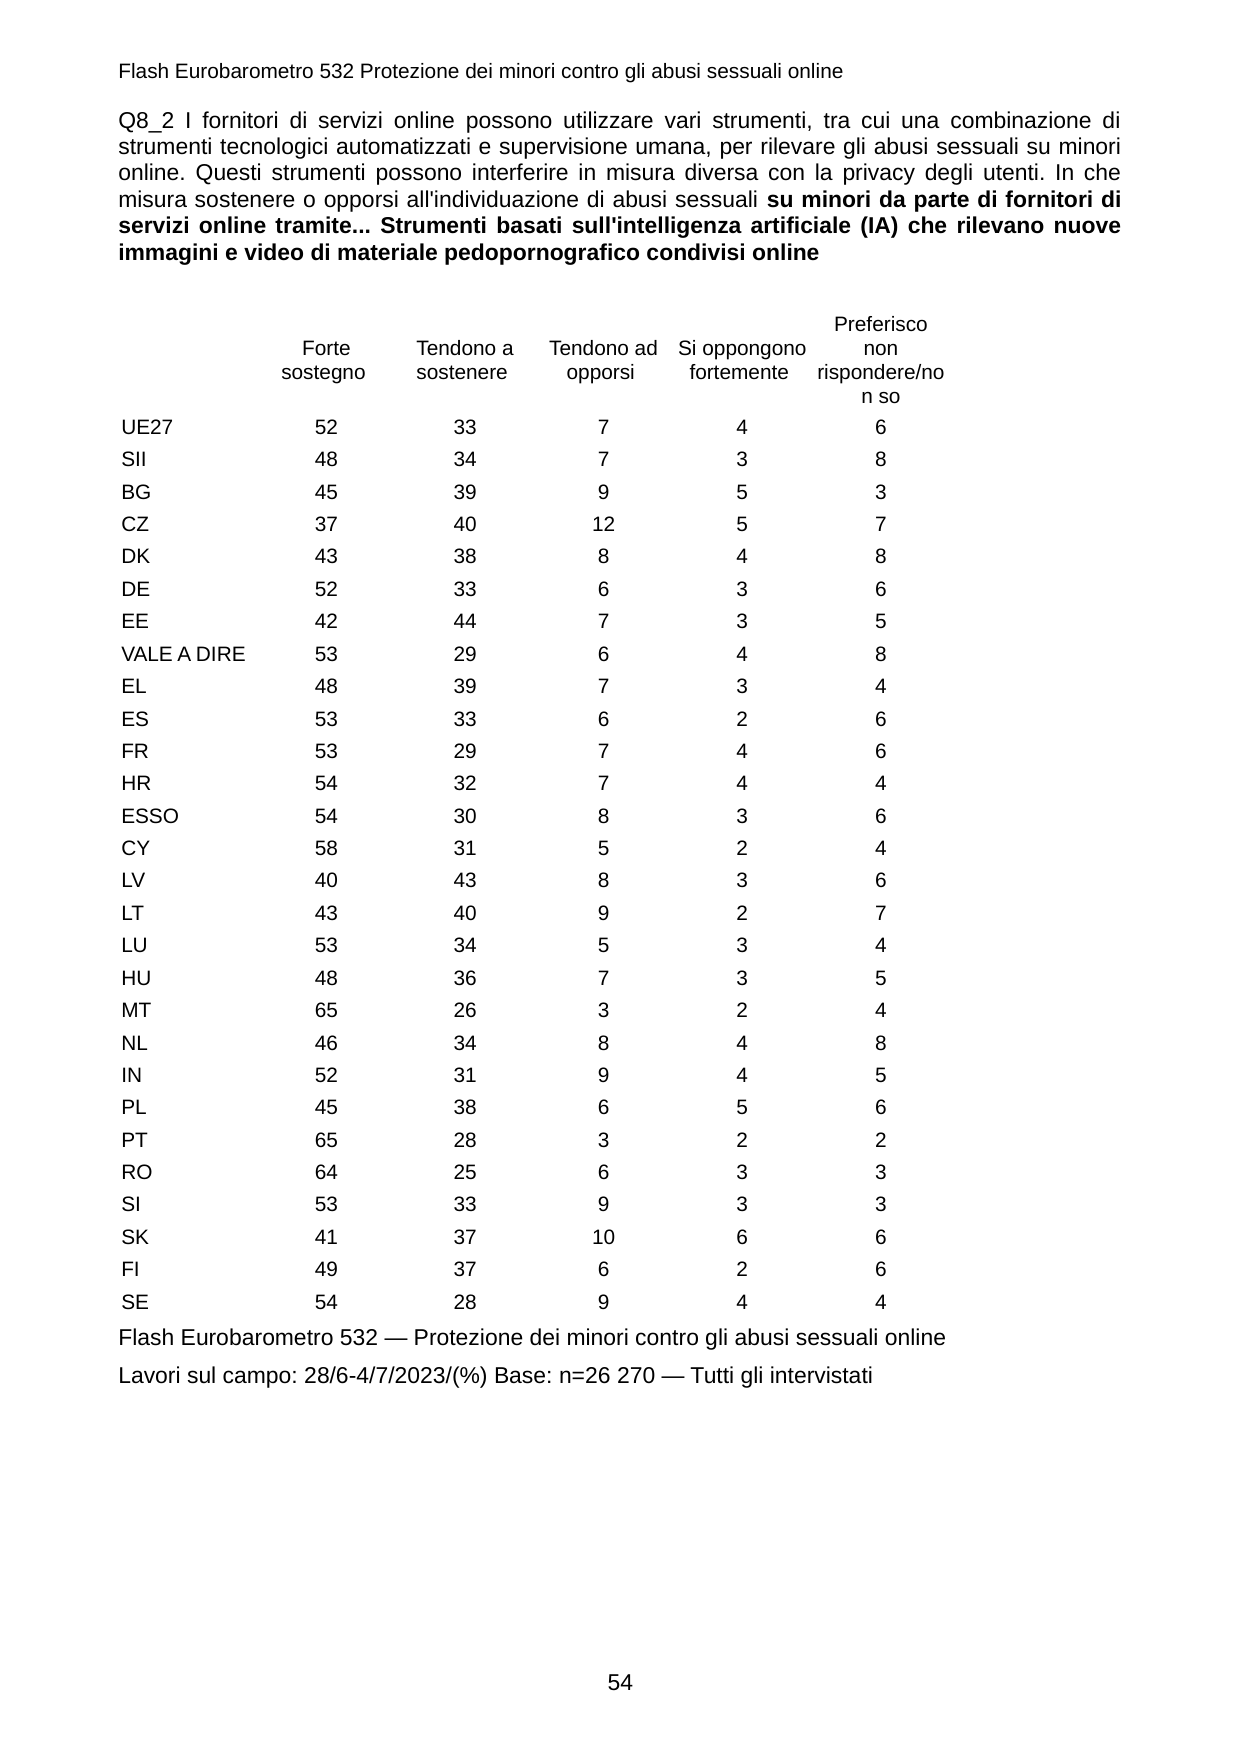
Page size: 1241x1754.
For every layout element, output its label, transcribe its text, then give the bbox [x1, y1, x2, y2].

table_cell 43 [395, 864, 534, 897]
table_cell 4 [811, 832, 950, 864]
table_header [118, 309, 257, 411]
table_cell 4 [673, 1026, 811, 1058]
table_cell 7 [534, 443, 673, 475]
table_cell 2 [673, 1123, 811, 1156]
table_cell 65 [257, 994, 395, 1026]
table_cell 3 [673, 573, 811, 605]
table_cell 42 [257, 605, 395, 637]
table_cell 37 [395, 1221, 534, 1253]
table_cell 53 [257, 929, 395, 961]
table_cell 34 [395, 1026, 534, 1058]
table_cell 3 [673, 605, 811, 637]
table_cell 26 [395, 994, 534, 1026]
table_cell 37 [257, 508, 395, 540]
table_cell SII [118, 443, 257, 475]
table_cell 3 [673, 443, 811, 475]
table_cell 40 [395, 508, 534, 540]
table_cell CZ [118, 508, 257, 540]
table_cell 44 [395, 605, 534, 637]
table_cell 49 [257, 1253, 395, 1285]
table_cell 5 [673, 508, 811, 540]
table_cell 6 [811, 799, 950, 832]
table_cell 3 [811, 475, 950, 508]
table_cell 5 [811, 605, 950, 637]
table_cell 3 [673, 799, 811, 832]
table_cell 38 [395, 1091, 534, 1123]
table_cell 7 [534, 735, 673, 767]
table_cell FR [118, 735, 257, 767]
table_cell IN [118, 1059, 257, 1091]
table_cell 5 [811, 961, 950, 994]
table_cell 43 [257, 897, 395, 929]
table_cell VALE A DIRE [118, 638, 257, 670]
table_cell 3 [534, 994, 673, 1026]
table_cell 2 [673, 832, 811, 864]
table_cell 5 [534, 832, 673, 864]
table_cell 6 [534, 573, 673, 605]
table_cell BG [118, 475, 257, 508]
table_cell 6 [811, 864, 950, 897]
table_cell 8 [534, 540, 673, 573]
table_cell 2 [673, 994, 811, 1026]
table_cell 48 [257, 961, 395, 994]
table_cell 5 [673, 475, 811, 508]
table_cell 53 [257, 1188, 395, 1221]
table_cell 4 [673, 540, 811, 573]
table_cell 3 [673, 670, 811, 702]
table_cell 29 [395, 638, 534, 670]
table_cell LU [118, 929, 257, 961]
table_cell 9 [534, 1285, 673, 1318]
table_cell 38 [395, 540, 534, 573]
table_cell 9 [534, 1059, 673, 1091]
table_cell 52 [257, 411, 395, 443]
table_cell 41 [257, 1221, 395, 1253]
table_cell 4 [673, 411, 811, 443]
table_cell 45 [257, 1091, 395, 1123]
table_cell CY [118, 832, 257, 864]
table_cell 7 [534, 767, 673, 799]
table_cell 8 [811, 540, 950, 573]
table_cell 31 [395, 832, 534, 864]
table_cell 33 [395, 411, 534, 443]
table_cell 30 [395, 799, 534, 832]
table_cell LV [118, 864, 257, 897]
table_cell 3 [673, 1156, 811, 1188]
table_cell 9 [534, 475, 673, 508]
table_cell 7 [534, 670, 673, 702]
table_header Preferisco non rispondere/non so [811, 309, 950, 411]
table_cell 34 [395, 929, 534, 961]
table_cell 5 [534, 929, 673, 961]
table_cell 3 [673, 864, 811, 897]
table_cell 31 [395, 1059, 534, 1091]
table_cell 6 [811, 1253, 950, 1285]
table_cell 12 [534, 508, 673, 540]
table_cell 53 [257, 735, 395, 767]
table_cell 46 [257, 1026, 395, 1058]
table_cell 6 [811, 735, 950, 767]
table_cell 4 [811, 767, 950, 799]
table_cell 33 [395, 702, 534, 734]
table_cell 4 [673, 638, 811, 670]
table_cell 2 [673, 1253, 811, 1285]
table_cell 54 [257, 799, 395, 832]
table_cell 7 [534, 961, 673, 994]
table_cell ES [118, 702, 257, 734]
table_header Forte sostegno [257, 309, 395, 411]
table_cell 53 [257, 702, 395, 734]
table_cell 4 [811, 929, 950, 961]
table_cell 7 [811, 897, 950, 929]
table_cell 6 [811, 411, 950, 443]
table_cell SE [118, 1285, 257, 1318]
table_cell 8 [534, 799, 673, 832]
table_cell HR [118, 767, 257, 799]
table_cell 53 [257, 638, 395, 670]
text Q8_2 I fornitori di servizi online possono utilizzare vari strumenti, tra cui una combinazione di strumenti tecnologici automatizzati e supervisione umana, per rilevare gli abusi sessuali su minori online. Questi strumenti possono interferire in misura diversa con la privacy degli utenti. In che misura sostenere o opporsi all'individuazione di abusi sessuali su minori da parte di fornitori di servizi online tramite... Strumenti basati sull'intelligenza artificiale (IA) che rilevano nuove immagini e video di materiale pedopornografico condivisi online [118, 107, 1122, 265]
table_cell 9 [534, 897, 673, 929]
table_cell 6 [811, 573, 950, 605]
table_cell 39 [395, 475, 534, 508]
table_cell 4 [673, 1059, 811, 1091]
table_cell 9 [534, 1188, 673, 1221]
table_cell 2 [673, 897, 811, 929]
table_cell 3 [673, 929, 811, 961]
table_cell 3 [811, 1156, 950, 1188]
table_cell 48 [257, 670, 395, 702]
table_cell 28 [395, 1285, 534, 1318]
table_cell 52 [257, 1059, 395, 1091]
text Flash Eurobarometro 532 — Protezione dei minori contro gli abusi sessuali online [118, 1324, 1122, 1350]
table_cell 32 [395, 767, 534, 799]
table_cell 6 [811, 1221, 950, 1253]
table_cell ESSO [118, 799, 257, 832]
table_cell 3 [534, 1123, 673, 1156]
table_cell 2 [673, 702, 811, 734]
table_cell EL [118, 670, 257, 702]
table_header Tendono a sostenere [395, 309, 534, 411]
table_cell 28 [395, 1123, 534, 1156]
table_cell DE [118, 573, 257, 605]
table_cell EE [118, 605, 257, 637]
table_cell 36 [395, 961, 534, 994]
table_cell 3 [673, 961, 811, 994]
table_cell 6 [673, 1221, 811, 1253]
table_cell 7 [534, 605, 673, 637]
table_cell RO [118, 1156, 257, 1188]
table_cell 10 [534, 1221, 673, 1253]
table_cell 33 [395, 1188, 534, 1221]
table_cell 34 [395, 443, 534, 475]
table_cell PL [118, 1091, 257, 1123]
table_cell HU [118, 961, 257, 994]
table_cell LT [118, 897, 257, 929]
table_cell 33 [395, 573, 534, 605]
table_header Si oppongono fortemente [673, 309, 811, 411]
table_cell 6 [811, 1091, 950, 1123]
table_cell 40 [395, 897, 534, 929]
table_cell 6 [534, 1253, 673, 1285]
table_cell 5 [811, 1059, 950, 1091]
table_cell 54 [257, 1285, 395, 1318]
table_cell 48 [257, 443, 395, 475]
table_cell 8 [811, 638, 950, 670]
table_cell 4 [811, 994, 950, 1026]
text Lavori sul campo: 28/6-4/7/2023/(%) Base: n=26 270 — Tutti gli intervistati [118, 1362, 1122, 1388]
table_cell 6 [534, 638, 673, 670]
table_cell 8 [534, 864, 673, 897]
table_header Tendono ad opporsi [534, 309, 673, 411]
table_cell 6 [534, 1156, 673, 1188]
table_cell MT [118, 994, 257, 1026]
table_cell 6 [534, 1091, 673, 1123]
table_cell 58 [257, 832, 395, 864]
table_cell 8 [811, 1026, 950, 1058]
table_cell SI [118, 1188, 257, 1221]
table_cell 8 [811, 443, 950, 475]
table_cell 5 [673, 1091, 811, 1123]
table_cell 4 [673, 735, 811, 767]
table_cell 3 [673, 1188, 811, 1221]
table_cell 3 [811, 1188, 950, 1221]
table_cell NL [118, 1026, 257, 1058]
table_cell 52 [257, 573, 395, 605]
table_cell 45 [257, 475, 395, 508]
table_cell 4 [811, 1285, 950, 1318]
table_cell PT [118, 1123, 257, 1156]
table_cell 39 [395, 670, 534, 702]
table_cell 2 [811, 1123, 950, 1156]
table_cell 43 [257, 540, 395, 573]
table_cell FI [118, 1253, 257, 1285]
table_cell 54 [257, 767, 395, 799]
table_cell 40 [257, 864, 395, 897]
table_cell DK [118, 540, 257, 573]
table_cell 4 [673, 767, 811, 799]
table_cell UE27 [118, 411, 257, 443]
table_cell SK [118, 1221, 257, 1253]
table_cell 7 [534, 411, 673, 443]
table_cell 37 [395, 1253, 534, 1285]
table_cell 29 [395, 735, 534, 767]
table_cell 6 [534, 702, 673, 734]
table_cell 4 [673, 1285, 811, 1318]
table_cell 64 [257, 1156, 395, 1188]
table_cell 8 [534, 1026, 673, 1058]
table_cell 4 [811, 670, 950, 702]
table_cell 7 [811, 508, 950, 540]
table_cell 25 [395, 1156, 534, 1188]
table_cell 65 [257, 1123, 395, 1156]
table_cell 6 [811, 702, 950, 734]
